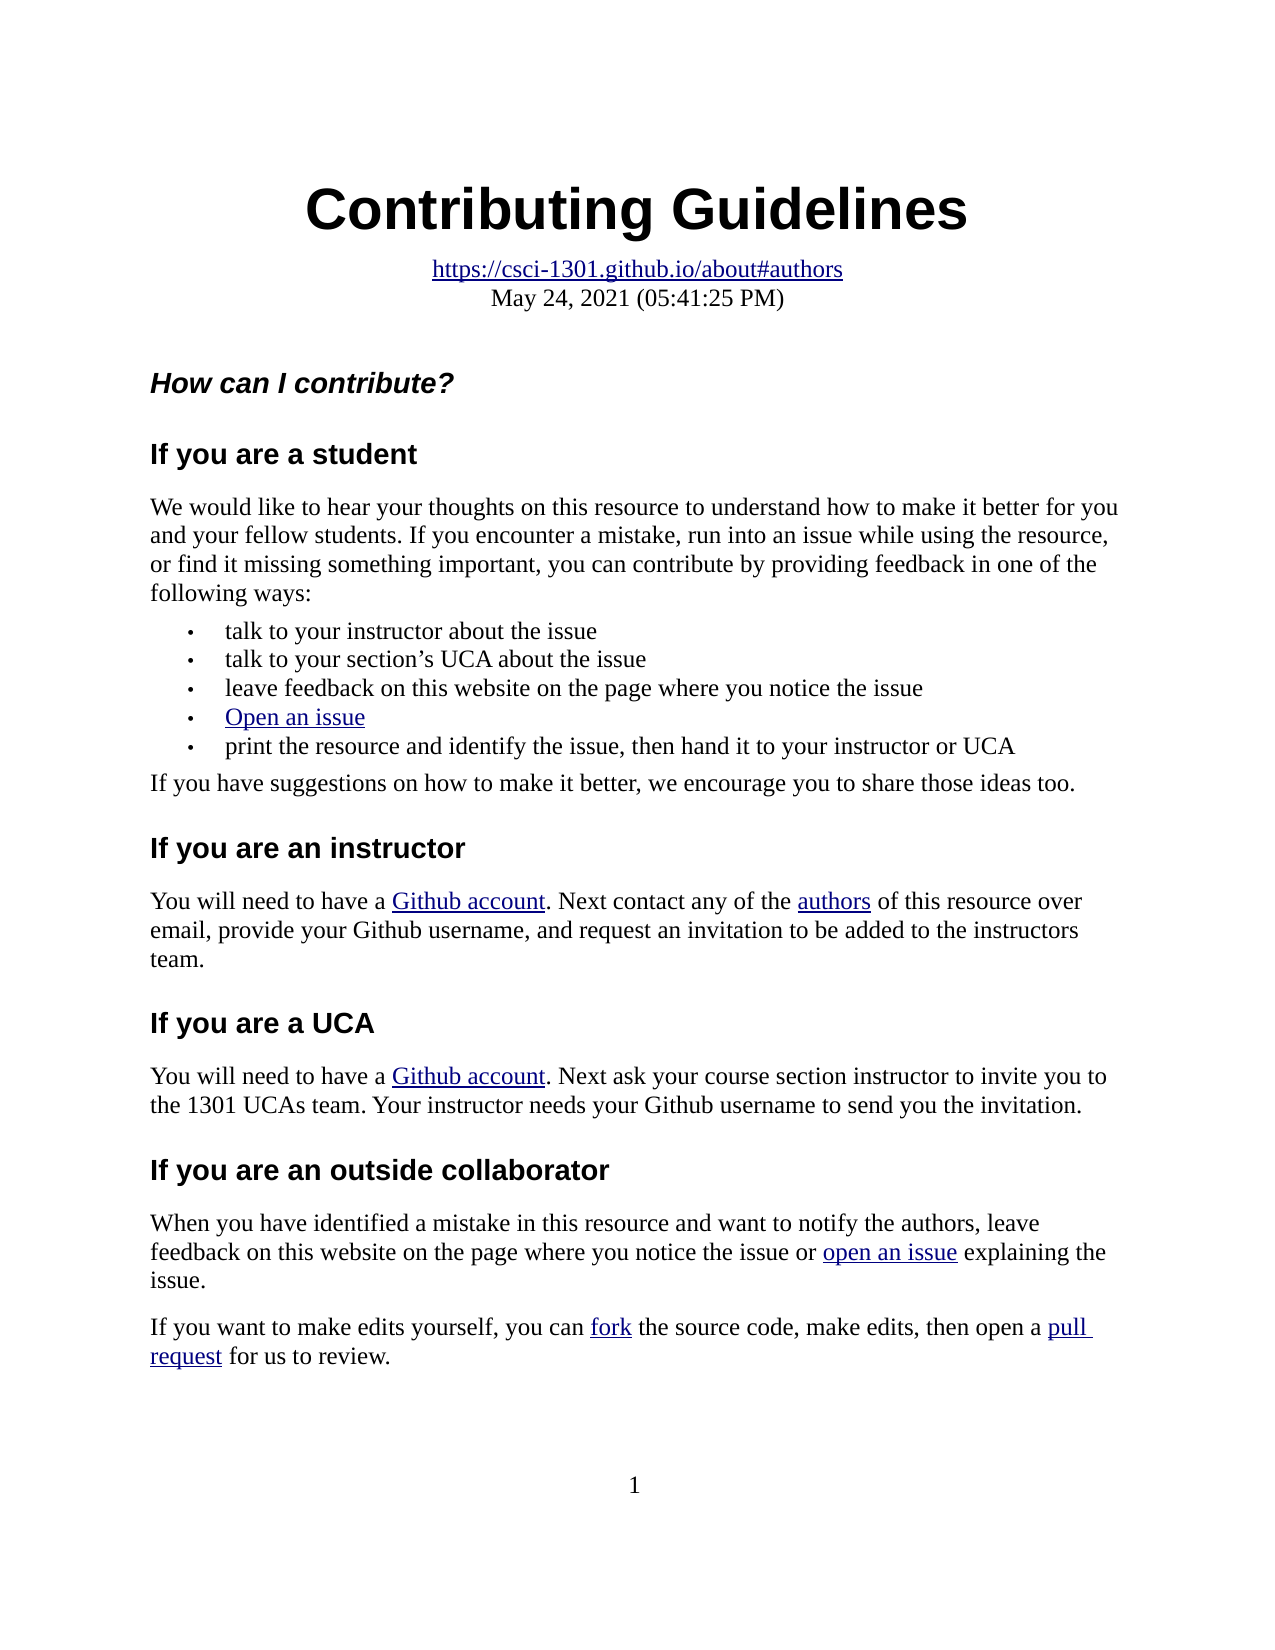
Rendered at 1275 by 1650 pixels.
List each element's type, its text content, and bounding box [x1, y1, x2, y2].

text If you have suggestions on how to make it better, we encourage you to share those ideas too. [150, 768, 1125, 797]
list Open an issue [187, 702, 1125, 731]
text We would like to hear your thoughts on this resource to understand how to make it better for you and your fellow students. If you encounter a mistake, run into an issue while using the resource, or find it missing something important, you can contribute by providing feedback in one of the following ways: [150, 492, 1125, 607]
list print the resource and identify the issue, then hand it to your instructor or UCA [187, 731, 1125, 759]
subtitle How can I contribute? [150, 366, 1125, 399]
title Contributing Guidelines [150, 175, 1125, 242]
text You will need to have a Github account. Next ask your course section instructor to invite you to the 1301 UCAs team. Your instructor needs your Github username to send you the invitation. [150, 1061, 1125, 1119]
list talk to your section’s UCA about the issue [187, 644, 1125, 673]
subtitle If you are a student [150, 437, 1125, 470]
text When you have identified a mistake in this resource and want to notify the authors, leave feedback on this website on the page where you notice the issue or open an issue explaining the issue. [150, 1208, 1125, 1294]
text May 24, 2021 (05:41:25 PM) [150, 283, 1125, 312]
text https://csci-1301.github.io/about#authors [150, 254, 1125, 283]
subtitle If you are an instructor [150, 831, 1125, 865]
subtitle If you are an outside collaborator [150, 1153, 1125, 1186]
subtitle If you are a UCA [150, 1006, 1125, 1040]
list leave feedback on this website on the page where you notice the issue [187, 673, 1125, 702]
text If you want to make edits yourself, you can fork the source code, make edits, then open a pull request for us to review. [150, 1312, 1125, 1369]
list talk to your instructor about the issue [187, 616, 1125, 644]
text You will need to have a Github account. Next contact any of the authors of this resource over email, provide your Github username, and request an invitation to be added to the instructors team. [150, 886, 1125, 972]
